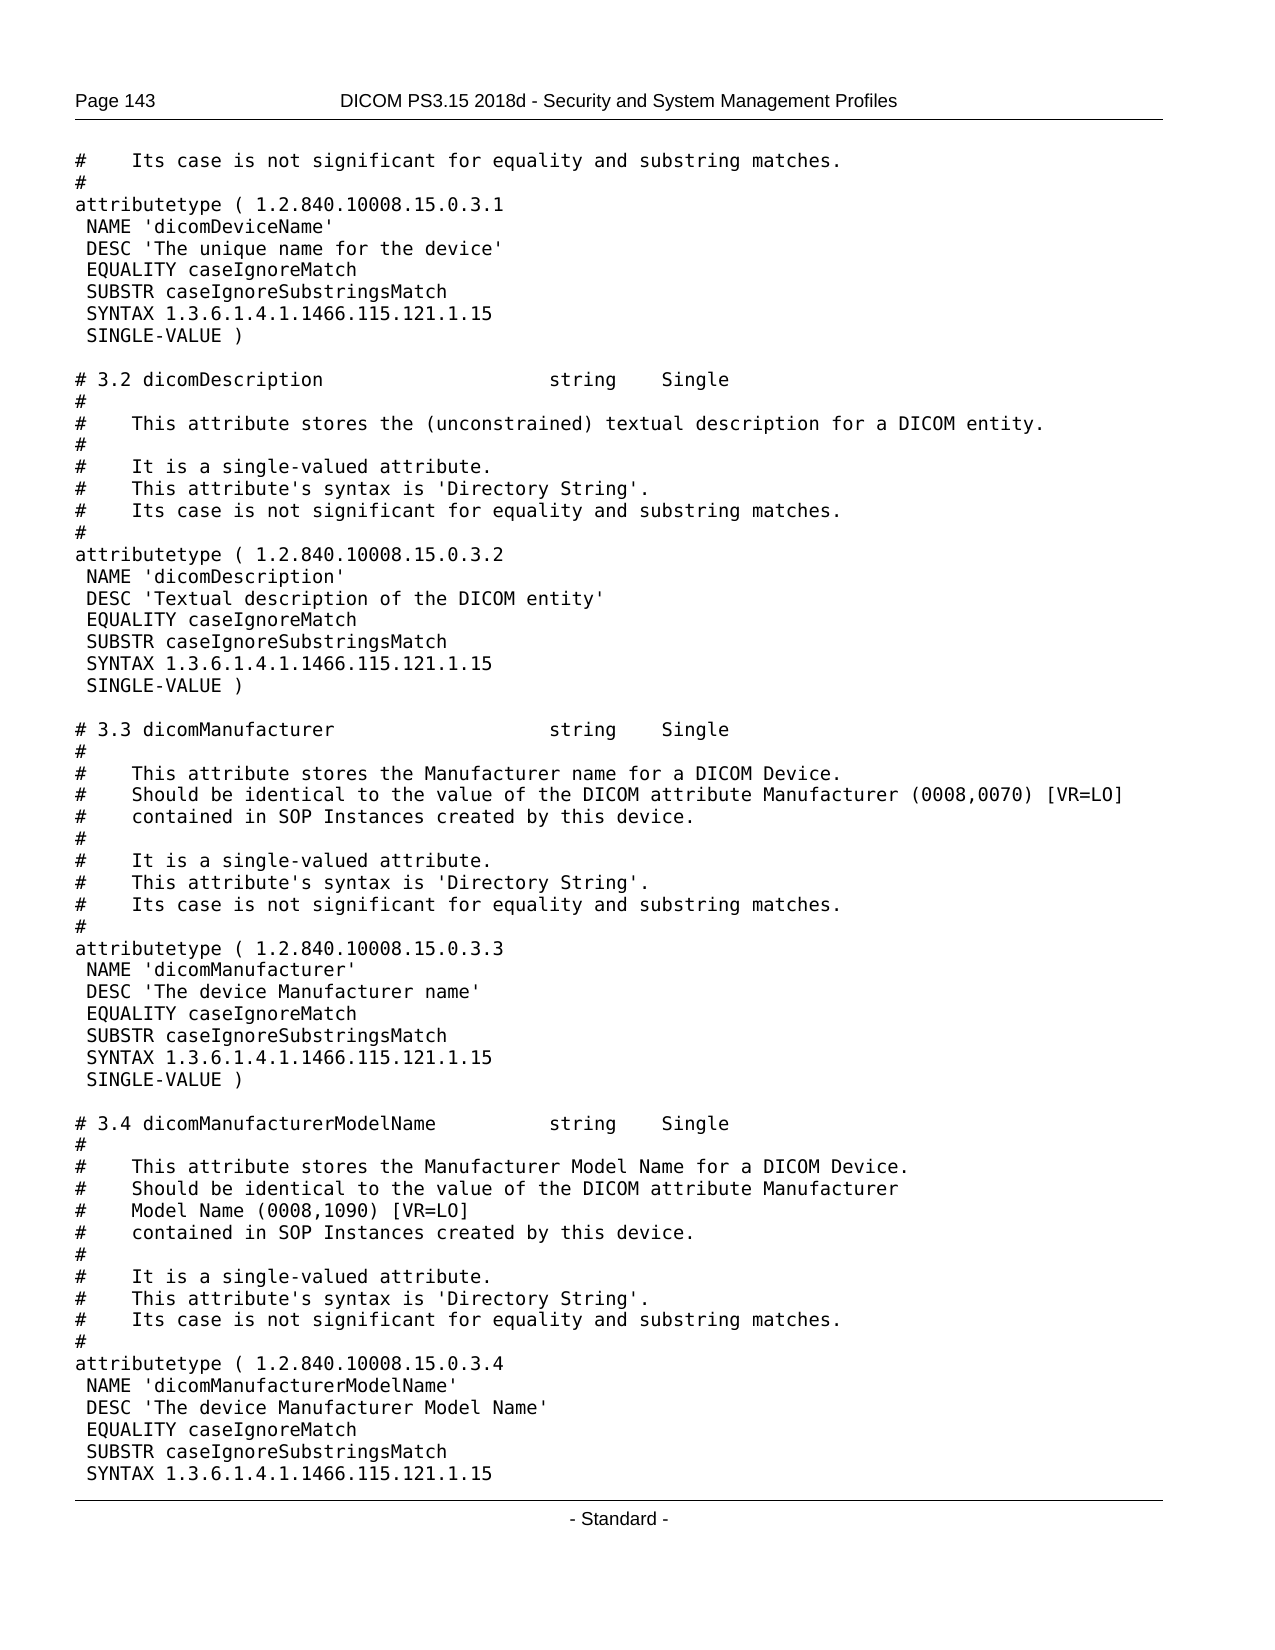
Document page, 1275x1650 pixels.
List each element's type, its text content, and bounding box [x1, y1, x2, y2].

text # Its case is not significant for equality and substring matches. # attributetype ( 1.2.840.10008.15.0.3.1 NAME 'dicomDeviceName' DESC 'The unique name for the device' EQUALITY caseIgnoreMatch SUBSTR caseIgnoreSubstringsMatch SYNTAX 1.3.6.1.4.1.1466.115.121.1.15 SINGLE-VALUE ) # 3.2 dicomDescription string Single # # This attribute stores the (unconstrained) textual description for a DICOM entity. # # It is a single-valued attribute. # This attribute's syntax is 'Directory String'. # Its case is not significant for equality and substring matches. # attributetype ( 1.2.840.10008.15.0.3.2 NAME 'dicomDescription' DESC 'Textual description of the DICOM entity' EQUALITY caseIgnoreMatch SUBSTR caseIgnoreSubstringsMatch SYNTAX 1.3.6.1.4.1.1466.115.121.1.15 SINGLE-VALUE ) # 3.3 dicomManufacturer string Single # # This attribute stores the Manufacturer name for a DICOM Device. # Should be identical to the value of the DICOM attribute Manufacturer (0008,0070) [VR=LO] # contained in SOP Instances created by this device. # # It is a single-valued attribute. # This attribute's syntax is 'Directory String'. # Its case is not significant for equality and substring matches. # attributetype ( 1.2.840.10008.15.0.3.3 NAME 'dicomManufacturer' DESC 'The device Manufacturer name' EQUALITY caseIgnoreMatch SUBSTR caseIgnoreSubstringsMatch SYNTAX 1.3.6.1.4.1.1466.115.121.1.15 SINGLE-VALUE ) # 3.4 dicomManufacturerModelName string Single # # This attribute stores the Manufacturer Model Name for a DICOM Device. # Should be identical to the value of the DICOM attribute Manufacturer # Model Name (0008,1090) [VR=LO] # contained in SOP Instances created by this device. # # It is a single-valued attribute. # This attribute's syntax is 'Directory String'. # Its case is not significant for equality and substring matches. # attributetype ( 1.2.840.10008.15.0.3.4 NAME 'dicomManufacturerModelName' DESC 'The device Manufacturer Model Name' EQUALITY caseIgnoreMatch SUBSTR caseIgnoreSubstringsMatch SYNTAX 1.3.6.1.4.1.1466.115.121.1.15 [75, 150, 1162, 1484]
